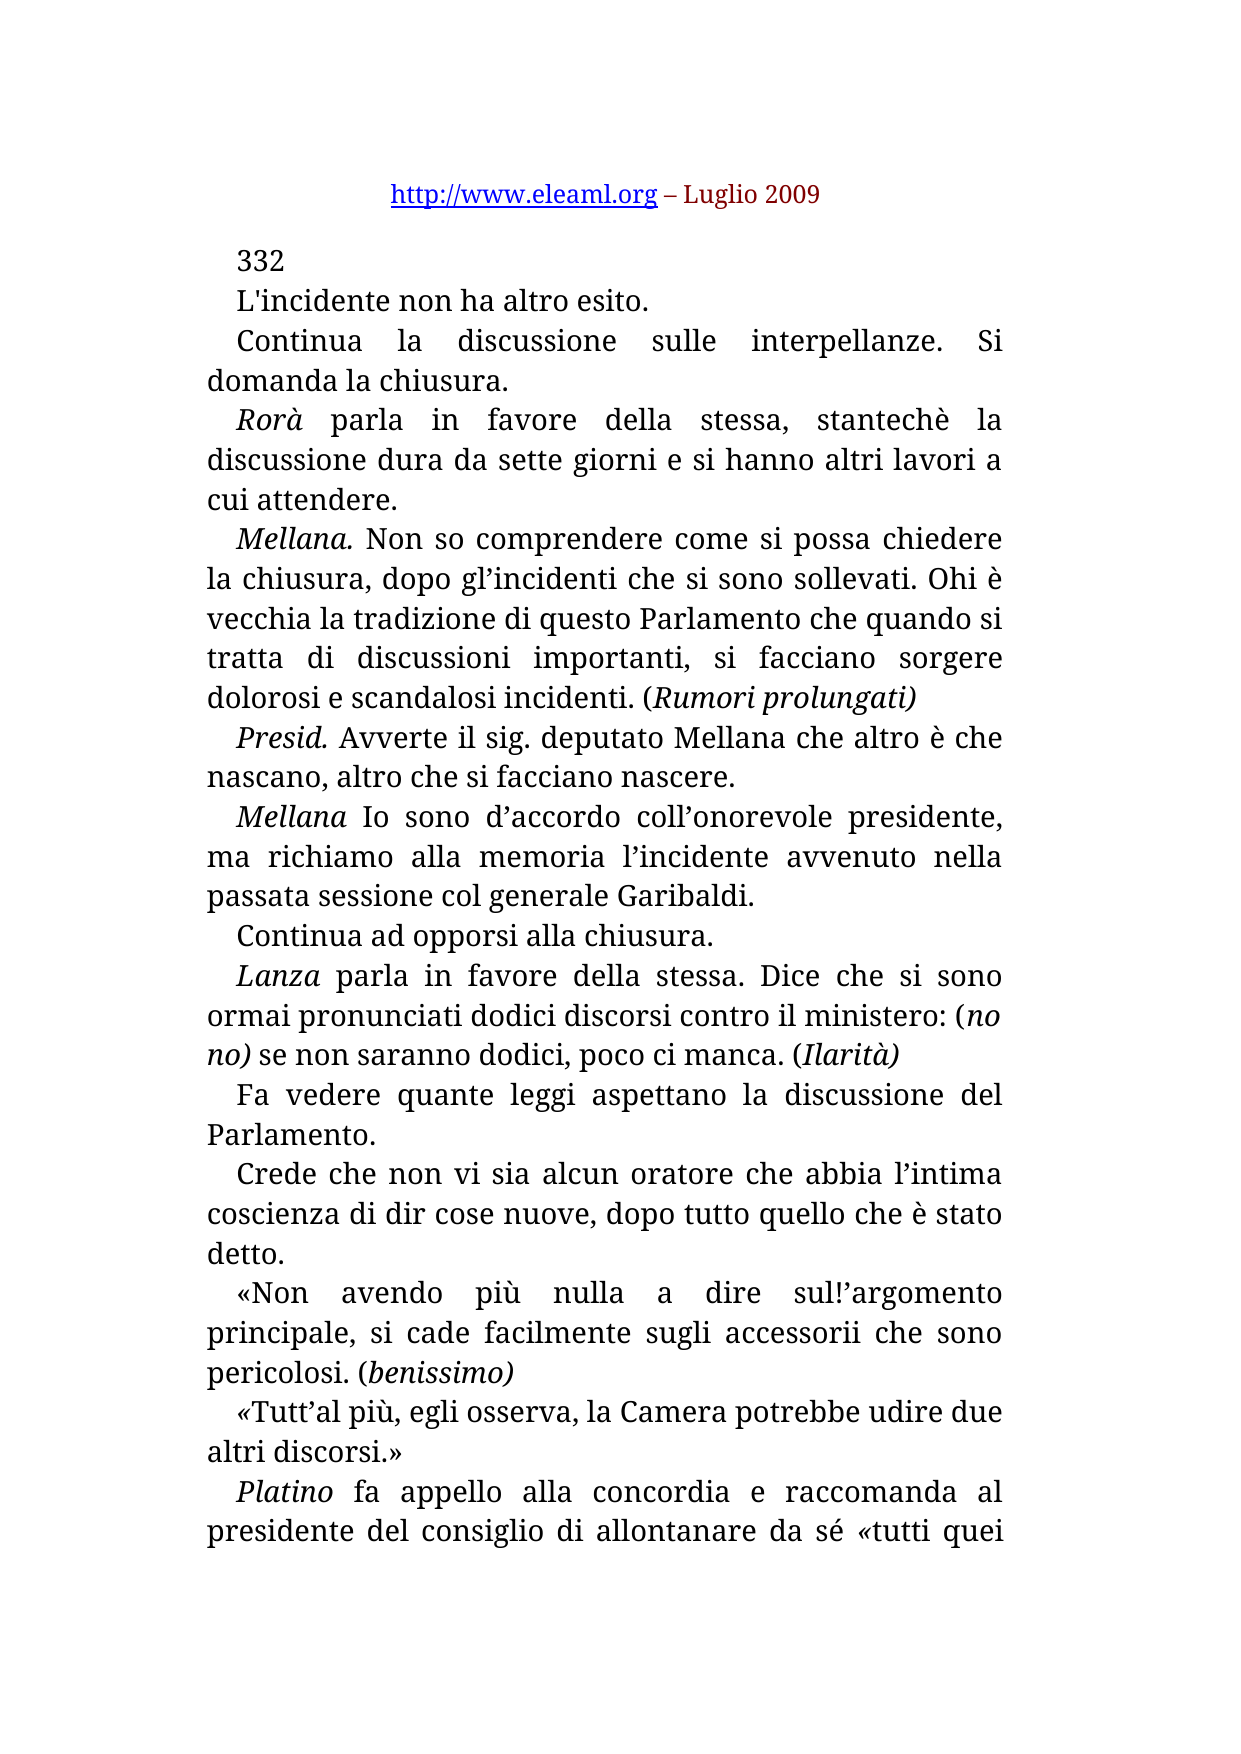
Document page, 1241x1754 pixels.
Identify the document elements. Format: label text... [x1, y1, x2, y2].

text Continua la discussione sulle interpellanze. Si domanda la chiusura. [207, 320, 1004, 399]
text Mellana Io sono d’accordo coll’onorevole presidente, ma richiamo alla memoria l’incidente avvenuto nella passata sessione col generale Garibaldi. [207, 796, 1004, 915]
text Crede che non vi sia alcun oratore che abbia l’intima coscienza di dir cose nuove, dopo tutto quello che è stato detto. [207, 1153, 1004, 1273]
text Platino fa appello alla concordia e raccomanda al presidente del consiglio di allontanare da sé «tutti quei [207, 1471, 1004, 1550]
text Rorà parla in favore della stessa, stantechè la discussione dura da sette giorni e si hanno altri lavori a cui attendere. [207, 399, 1004, 518]
text «Non avendo più nulla a dire sul!’argomento principale, si cade facilmente sugli accessorii che sono pericolosi. (benissimo) [207, 1273, 1004, 1392]
text Lanza parla in favore della stessa. Dice che si sono ormai pronunciati dodici discorsi contro il ministero: (no no) se non saranno dodici, poco ci manca. (Ilarità) [207, 955, 1004, 1074]
text 332 [207, 241, 1004, 280]
text Mellana. Non so comprendere come si possa chiedere la chiusura, dopo gl’incidenti che si sono sollevati. Ohi è vecchia la tradizione di questo Parlamento che quando si tratta di discussioni importanti, si facciano sorgere dolorosi e scandalosi incidenti. (Rumori prolungati) [207, 518, 1004, 717]
text Presid. Avverte il sig. deputato Mellana che altro è che nascano, altro che si facciano nascere. [207, 717, 1004, 796]
text Fa vedere quante leggi aspettano la discussione del Parlamento. [207, 1074, 1004, 1153]
text «Tutt’al più, egli osserva, la Camera potrebbe udire due altri discorsi.» [207, 1392, 1004, 1471]
text Continua ad opporsi alla chiusura. [207, 915, 1004, 955]
text L'incidente non ha altro esito. [207, 280, 1004, 320]
